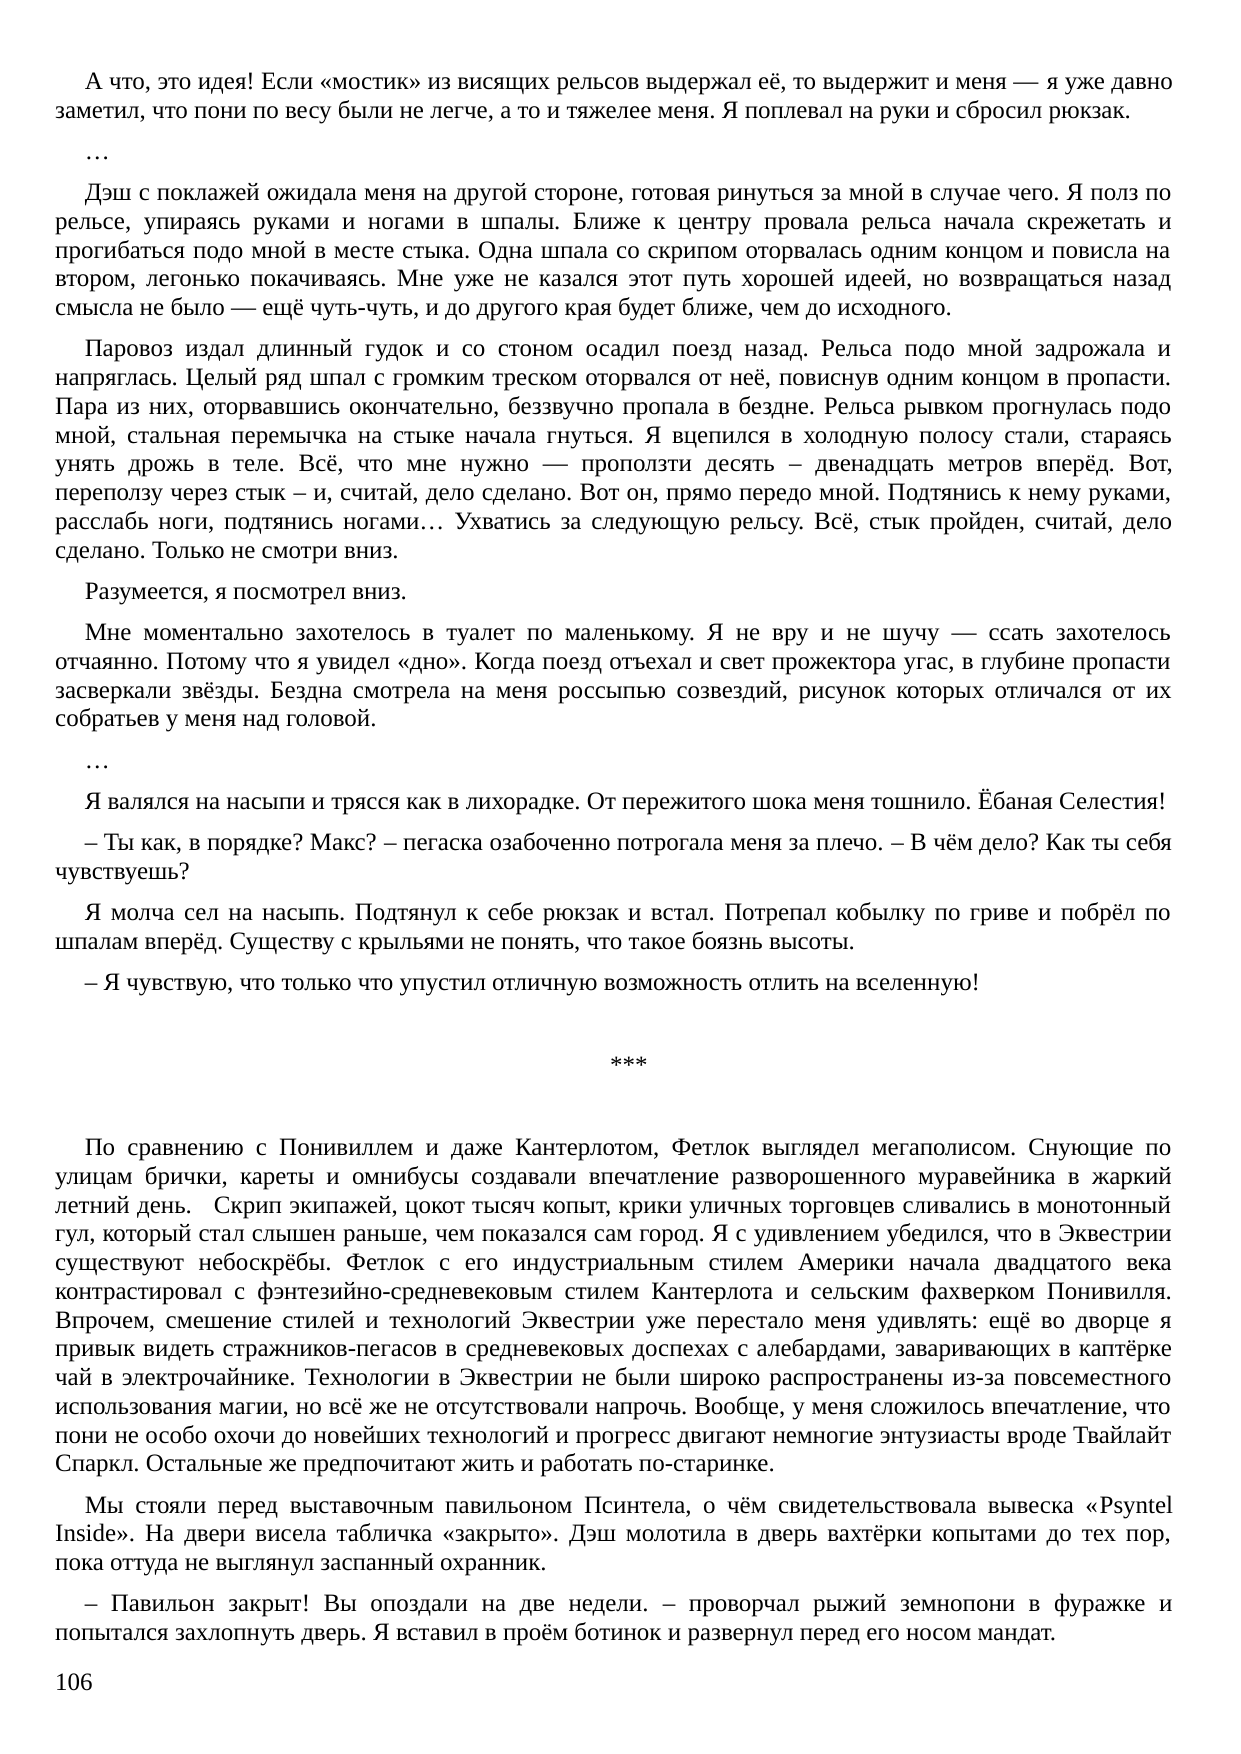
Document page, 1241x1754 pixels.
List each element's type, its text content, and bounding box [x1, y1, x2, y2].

text Мне моментально захотелось в туалет по маленькому. Я не вру и не шучу — ссать захотелось отчаянно. Потому что я увидел «дно». Когда поезд отъехал и свет прожектора угас, в глубине пропасти засверкали звёзды. Бездна смотрела на меня россыпью созвездий, рисунок которых отличался от их собратьев у меня над головой. [55, 617, 1173, 732]
text По сравнению с Понивиллем и даже Кантерлотом, Фетлок выглядел мегаполисом. Снующие по улицам брички, кареты и омнибусы создавали впечатление разворошенного муравейника в жаркий летний день. Скрип экипажей, цокот тысяч копыт, крики уличных торговцев сливались в монотонный гул, который стал слышен раньше, чем показался сам город. Я с удивлением убедился, что в Эквестрии существуют небоскрёбы. Фетлок с его индустриальным стилем Америки начала двадцатого века контрастировал с фэнтезийно-средневековым стилем Кантерлота и сельским фахверком Понивилля. Впрочем, смешение стилей и технологий Эквестрии уже перестало меня удивлять: ещё во дворце я привык видеть стражников-пегасов в средневековых доспехах с алебардами, заваривающих в каптёрке чай в электрочайнике. Технологии в Эквестрии не были широко распространены из-за повсеместного использования магии, но всё же не отсутствовали напрочь. Вообще, у меня сложилось впечатление, что пони не особо охочи до новейших технологий и прогресс двигают немногие энтузиасты вроде Твайлайт Спаркл. Остальные же предпочитают жить и работать по-старинке. [55, 1132, 1173, 1477]
text – Ты как, в порядке? Макс? – пегаска озабоченно потрогала меня за плечо. – В чём дело? Как ты себя чувствуешь? [55, 827, 1173, 885]
text *** [55, 1050, 1173, 1078]
text Дэш с поклажей ожидала меня на другой стороне, готовая ринуться за мной в случае чего. Я полз по рельсе, упираясь руками и ногами в шпалы. Ближе к центру провала рельса начала скрежетать и прогибаться подо мной в месте стыка. Одна шпала со скрипом оторвалась одним концом и повисла на втором, легонько покачиваясь. Мне уже не казался этот путь хорошей идеей, но возвращаться назад смысла не было — ещё чуть-чуть, и до другого края будет ближе, чем до исходного. [55, 177, 1173, 321]
text … [55, 136, 1173, 165]
text Мы стояли перед выставочным павильоном Псинтела, о чём свидетельствовала вывеска «Psyntel Inside». На двери висела табличка «закрыто». Дэш молотила в дверь вахтёрки копытами до тех пор, пока оттуда не выглянул заспанный охранник. [55, 1490, 1173, 1576]
text … [55, 745, 1173, 773]
text – Павильон закрыт! Вы опоздали на две недели. – проворчал рыжий земнопони в фуражке и попытался захлопнуть дверь. Я вставил в проём ботинок и развернул перед его носом мандат. [55, 1588, 1173, 1646]
text – Я чувствую, что только что упустил отличную возможность отлить на вселенную! [55, 967, 1173, 996]
text А что, это идея! Если «мостик» из висящих рельсов выдержал её, то выдержит и меня — я уже давно заметил, что пони по весу были не легче, а то и тяжелее меня. Я поплевал на руки и сбросил рюкзак. [55, 66, 1173, 123]
text Я молча сел на насыпь. Подтянул к себе рюкзак и встал. Потрепал кобылку по гриве и побрёл по шпалам вперёд. Существу с крыльями не понять, что такое боязнь высоты. [55, 897, 1173, 955]
text Разумеется, я посмотрел вниз. [55, 576, 1173, 605]
text Я валялся на насыпи и трясся как в лихорадке. От пережитого шока меня тошнило. Ёбаная Селестия! [55, 786, 1173, 815]
text Паровоз издал длинный гудок и со стоном осадил поезд назад. Рельса подо мной задрожала и напряглась. Целый ряд шпал с громким треском оторвался от неё, повиснув одним концом в пропасти. Пара из них, оторвавшись окончательно, беззвучно пропала в бездне. Рельса рывком прогнулась подо мной, стальная перемычка на стыке начала гнуться. Я вцепился в холодную полосу стали, стараясь унять дрожь в теле. Всё, что мне нужно — проползти десять – двенадцать метров вперёд. Вот, переползу через стык – и, считай, дело сделано. Вот он, прямо передо мной. Подтянись к нему руками, расслабь ноги, подтянись ногами… Ухватись за следующую рельсу. Всё, стык пройден, считай, дело сделано. Только не смотри вниз. [55, 333, 1173, 563]
